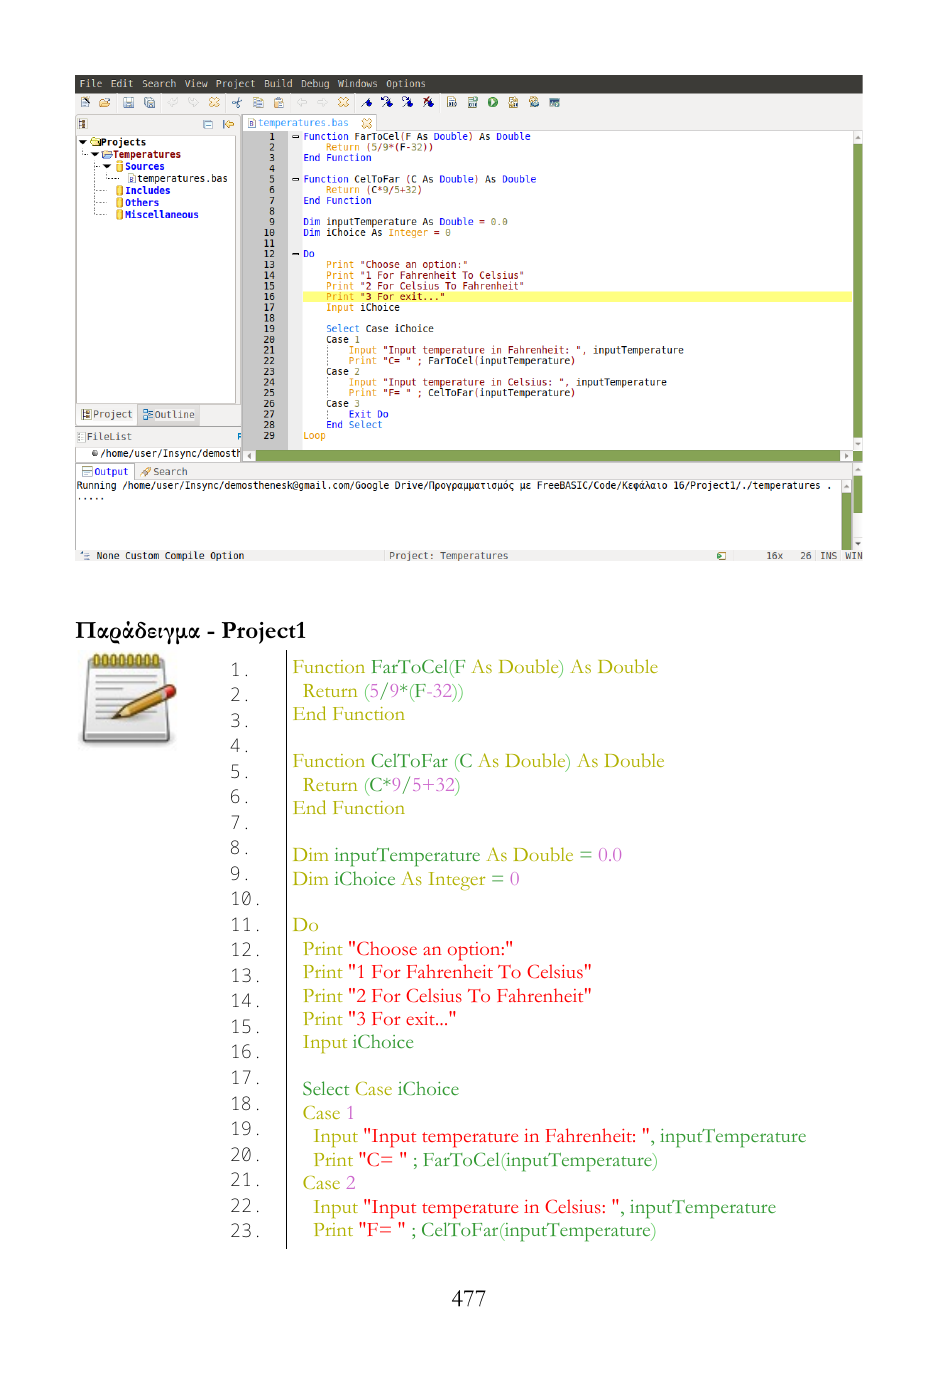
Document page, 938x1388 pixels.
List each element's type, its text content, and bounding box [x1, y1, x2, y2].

table_header Function FarToCel(F As Double) As Double Return (5/9*(F-32)) End Function Function CelToFar (C As Double) As Double Return (C*9/5+32) End Function Dim inputTemperature As Double = 0.0 Dim iChoice As Integer = 0 Do Print "Choose an option:" Print "1 For Fahrenheit To Celsius" Print "2 For Celsius To Fahrenheit" Print "3 For exit..." Input iChoice Select Case iChoice Case 1 Input "Input temperature in Fahrenheit: ", inputTemperature Print "C= " ; FarToCel(inputTemperature) Case 2 Input "Input temperature in Celsius: ", inputTemperature Print "F= " ; CelToFar(inputTemperature) [287, 650, 857, 1249]
picture [75, 75, 863, 561]
table_header [75, 645, 180, 1254]
text Παράδειγμα - Project1 [75, 616, 862, 644]
table_header [180, 645, 863, 1254]
table_header [186, 650, 286, 1249]
picture [77, 650, 178, 751]
